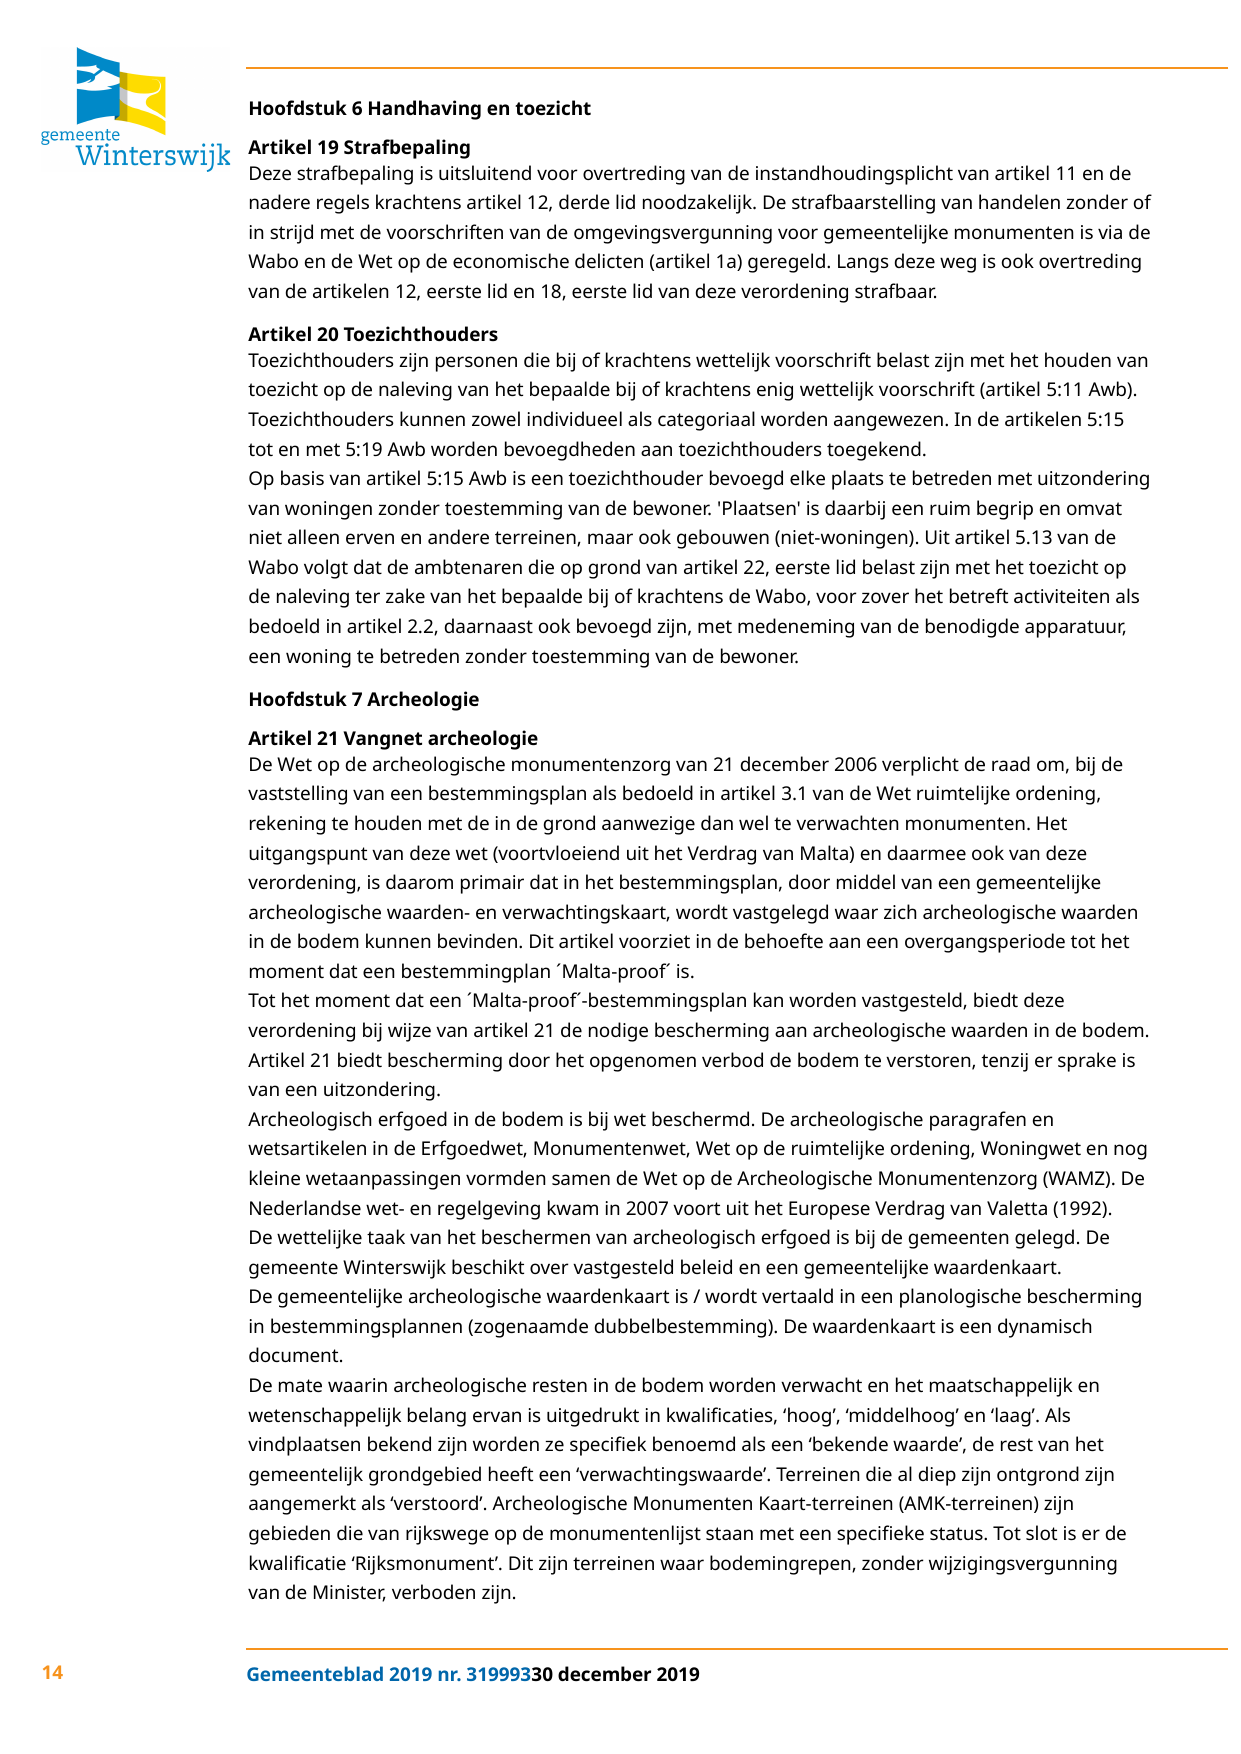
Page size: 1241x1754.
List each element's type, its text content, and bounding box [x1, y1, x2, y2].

text De mate waarin archeologische resten in de bodem worden verwacht en het maatschappelijk en wetenschappelijk belang ervan is uitgedrukt in kwalificaties, ‘hoog’, ‘middelhoog’ en ‘laag’. Als vindplaatsen bekend zijn worden ze specifiek benoemd als een ‘bekende waarde’, de rest van het gemeentelijk grondgebied heeft een ‘verwachtingswaarde’. Terreinen die al diep zijn ontgrond zijn aangemerkt als ‘verstoord’. Archeologische Monumenten Kaart-terreinen (AMK-terreinen) zijn gebieden die van rijkswege op de monumentenlijst staan met een specifieke status. Tot slot is er de kwalificatie ‘Rijksmonument’. Dit zijn terreinen waar bodemingrepen, zonder wijzigingsvergunning van de Minister, verboden zijn. [248, 1372, 1152, 1605]
text De Wet op de archeologische monumentenzorg van 21 december 2006 verplicht de raad om, bij de vaststelling van een bestemmingsplan als bedoeld in artikel 3.1 van de Wet ruimtelijke ordening, rekening te houden met de in de grond aanwezige dan wel te verwachten monumenten. Het uitgangspunt van deze wet (voortvloeiend uit het Verdrag van Malta) en daarmee ook van deze verordening, is daarom primair dat in het bestemmingsplan, door middel van een gemeentelijke archeologische waarden- en verwachtingskaart, wordt vastgelegd waar zich archeologische waarden in de bodem kunnen bevinden. Dit artikel voorziet in de behoefte aan een overgangsperiode tot het moment dat een bestemmingplan ´Malta-proof´ is. [248, 751, 1152, 984]
picture [225, 153, 231, 162]
text Artikel 20 Toezichthouders [248, 321, 1152, 347]
text De wettelijke taak van het beschermen van archeologisch erfgoed is bij de gemeenten gelegd. De gemeente Winterswijk beschikt over vastgesteld beleid en een gemeentelijke waardenkaart. [248, 1224, 1152, 1279]
text Tot het moment dat een ´Malta-proof´-bestemmingsplan kan worden vastgesteld, biedt deze verordening bij wijze van artikel 21 de nodige bescherming aan archeologische waarden in de bodem. Artikel 21 biedt bescherming door het opgenomen verbod de bodem te verstoren, tenzij er sprake is van een uitzondering. [248, 988, 1152, 1102]
text Hoofdstuk 7 Archeologie [248, 686, 1152, 712]
text Op basis van artikel 5:15 Awb is een toezichthouder bevoegd elke plaats te betreden met uitzondering van woningen zonder toestemming van de bewoner. 'Plaatsen' is daarbij een ruim begrip en omvat niet alleen erven en andere terreinen, maar ook gebouwen (niet-woningen). Uit artikel 5.13 van de Wabo volgt dat de ambtenaren die op grond van artikel 22, eerste lid belast zijn met het toezicht op de naleving ter zake van het bepaalde bij of krachtens de Wabo, voor zover het betreft activiteiten als bedoeld in artikel 2.2, daarnaast ook bevoegd zijn, met medeneming van de benodigde apparatuur, een woning te betreden zonder toestemming van de bewoner. [248, 465, 1152, 668]
text Artikel 19 Strafbepaling [248, 134, 1152, 160]
text Hoofdstuk 6 Handhaving en toezicht [248, 95, 1152, 121]
picture [41, 47, 231, 172]
text Deze strafbepaling is uitsluitend voor overtreding van de instandhoudingsplicht van artikel 11 en de nadere regels krachtens artikel 12, derde lid noodzakelijk. De strafbaarstelling van handelen zonder of in strijd met de voorschriften van de omgevingsvergunning voor gemeentelijke monumenten is via de Wabo en de Wet op de economische delicten (artikel 1a) geregeld. Langs deze weg is ook overtreding van de artikelen 12, eerste lid en 18, eerste lid van deze verordening strafbaar. [248, 160, 1152, 304]
text Toezichthouders zijn personen die bij of krachtens wettelijk voorschrift belast zijn met het houden van toezicht op de naleving van het bepaalde bij of krachtens enig wettelijk voorschrift (artikel 5:11 Awb). Toezichthouders kunnen zowel individueel als categoriaal worden aangewezen. In de artikelen 5:15 tot en met 5:19 Awb worden bevoegdheden aan toezichthouders toegekend. [248, 347, 1152, 461]
text Archeologisch erfgoed in de bodem is bij wet beschermd. De archeologische paragrafen en wetsartikelen in de Erfgoedwet, Monumentenwet, Wet op de ruimtelijke ordening, Woningwet en nog kleine wetaanpassingen vormden samen de Wet op de Archeologische Monumentenzorg (WAMZ). De Nederlandse wet- en regelgeving kwam in 2007 voort uit het Europese Verdrag van Valetta (1992). [248, 1106, 1152, 1220]
text Artikel 21 Vangnet archeologie [248, 725, 1152, 751]
text De gemeentelijke archeologische waardenkaart is / wordt vertaald in een planologische bescherming in bestemmingsplannen (zogenaamde dubbelbestemming). De waardenkaart is een dynamisch document. [248, 1283, 1152, 1368]
